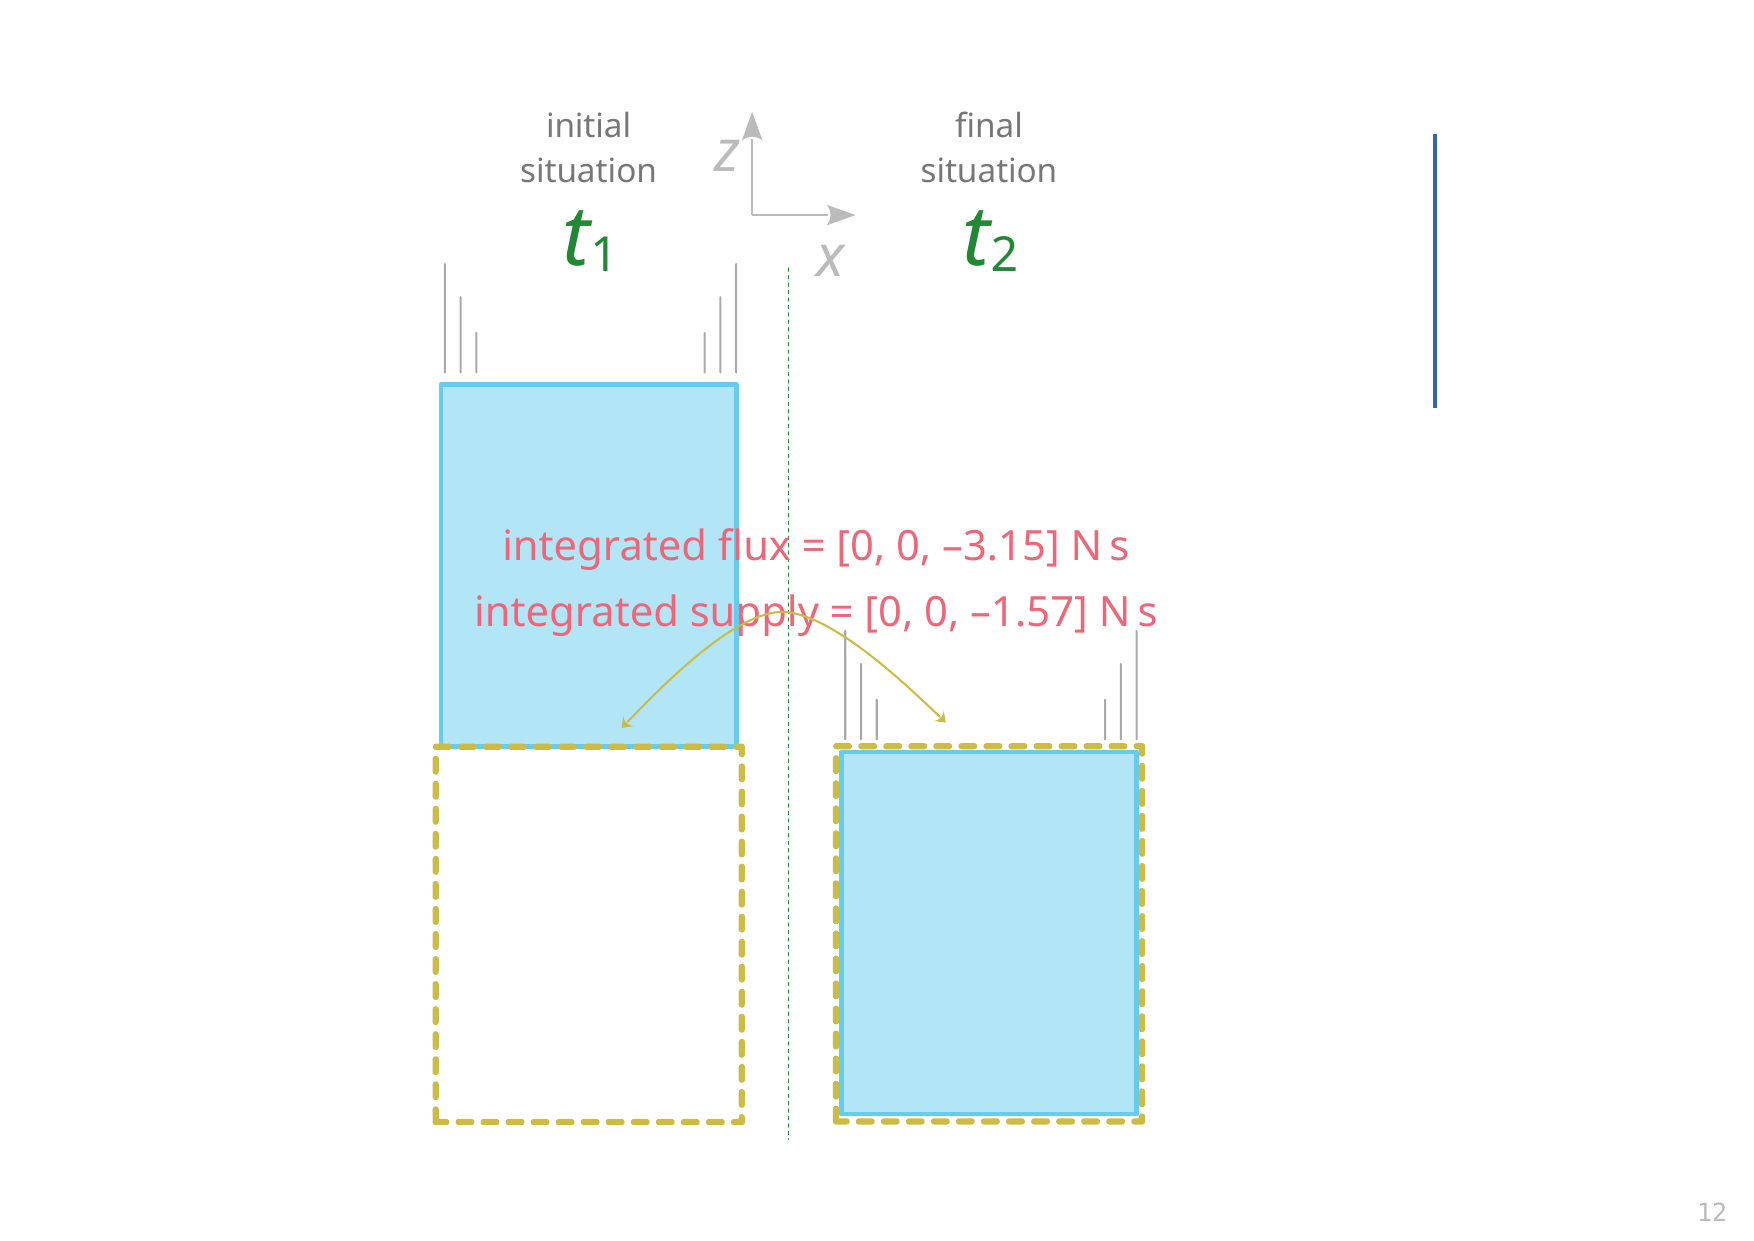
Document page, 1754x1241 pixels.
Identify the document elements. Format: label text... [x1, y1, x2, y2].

text_box [455, 1118, 475, 1126]
text_box [832, 805, 840, 825]
text_box [738, 838, 745, 858]
text_box [605, 1118, 625, 1126]
text_box [1138, 913, 1146, 932]
text_box [832, 830, 840, 850]
text_box [832, 930, 840, 950]
text_box [955, 1118, 975, 1125]
text_box [738, 1038, 745, 1058]
text_box [738, 1063, 745, 1083]
text_box [432, 906, 439, 925]
text_box [738, 788, 745, 808]
text_box [680, 1118, 700, 1126]
text_box [432, 384, 745, 758]
text_box [738, 963, 745, 983]
text_box [858, 743, 878, 750]
text_box [983, 743, 1003, 750]
text_box [480, 1118, 500, 1126]
text_box z [699, 102, 755, 176]
text_box [832, 1055, 840, 1075]
text_box [1033, 743, 1053, 750]
text_box [630, 1118, 650, 1126]
text_box [883, 743, 903, 750]
text_box [432, 956, 439, 975]
text_box [832, 905, 840, 925]
text_box [597, 615, 607, 623]
text_box integrated flux = [0, 0, –3.15] N s integrated supply = [0, 0, –1.57] N s [459, 508, 1150, 614]
text_box [832, 1005, 840, 1025]
text_box [832, 780, 840, 800]
text_box [432, 981, 439, 1000]
text_box [1138, 1088, 1146, 1108]
text_box [730, 1114, 745, 1126]
text_box final situation [909, 94, 1069, 176]
text_box [1138, 1013, 1146, 1033]
text_box [1108, 743, 1128, 750]
text_box [832, 1080, 840, 1100]
text_box [1138, 888, 1146, 907]
text_box [933, 743, 953, 750]
text_box [1083, 743, 1103, 750]
text_box [432, 830, 439, 850]
text_box [1008, 743, 1028, 750]
text_box [555, 614, 567, 623]
text_box [432, 1106, 450, 1126]
text_box [738, 1088, 745, 1108]
text_box [432, 931, 439, 950]
text_box [981, 1118, 1000, 1125]
text_box [832, 980, 840, 1000]
text_box [833, 743, 853, 750]
text_box [1138, 1063, 1146, 1083]
text_box [1133, 743, 1146, 757]
text_box [832, 1030, 840, 1050]
text_box [1138, 1038, 1146, 1058]
text_box [655, 1118, 675, 1126]
text_box [1138, 812, 1146, 832]
text_box [432, 805, 439, 825]
text_box [738, 863, 745, 883]
text_box [738, 888, 745, 908]
text_box [738, 813, 745, 833]
text_box [841, 752, 1137, 1115]
text_box [432, 880, 439, 900]
text_box [855, 1118, 875, 1125]
text_box [432, 1006, 439, 1026]
text_box [832, 880, 840, 900]
text_box [1056, 1118, 1075, 1125]
text_box [432, 755, 439, 775]
text_box [432, 1031, 439, 1051]
text_box [1006, 1118, 1025, 1125]
text_box [432, 1081, 439, 1101]
text_box [738, 1013, 745, 1033]
text_box [832, 1105, 850, 1125]
text_box [908, 743, 928, 750]
text_box [832, 755, 840, 775]
text_box [555, 1118, 575, 1126]
text_box [1138, 863, 1146, 882]
text_box t1 [547, 176, 630, 267]
text_box [1081, 1118, 1101, 1125]
text_box x [802, 206, 862, 281]
text_box [1131, 1113, 1146, 1125]
text_box [505, 1118, 525, 1126]
text_box [580, 1118, 600, 1126]
text_box [432, 855, 439, 875]
text_box [716, 614, 728, 623]
text_box [905, 1118, 925, 1125]
text_box [659, 614, 671, 623]
text_box initial situation [509, 94, 669, 176]
text_box [1138, 787, 1146, 807]
text_box [1031, 1118, 1050, 1125]
text_box [432, 1056, 439, 1076]
text_box [1058, 743, 1078, 750]
text_box [432, 780, 439, 800]
text_box [738, 938, 745, 958]
text_box [1138, 963, 1146, 983]
text_box [738, 988, 745, 1008]
text_box [1138, 762, 1146, 782]
text_box t2 [948, 176, 1030, 267]
text_box [930, 1118, 950, 1125]
text_box [958, 743, 978, 750]
text_box [880, 1118, 900, 1125]
text_box [1138, 938, 1146, 957]
text_box [832, 955, 840, 975]
text_box [832, 855, 840, 875]
text_box [530, 1118, 550, 1126]
text_box [738, 913, 745, 933]
text_box [1106, 1118, 1126, 1125]
text_box [705, 1118, 725, 1126]
text_box [1138, 988, 1146, 1008]
text_box [738, 763, 745, 783]
text_box [1138, 837, 1146, 857]
